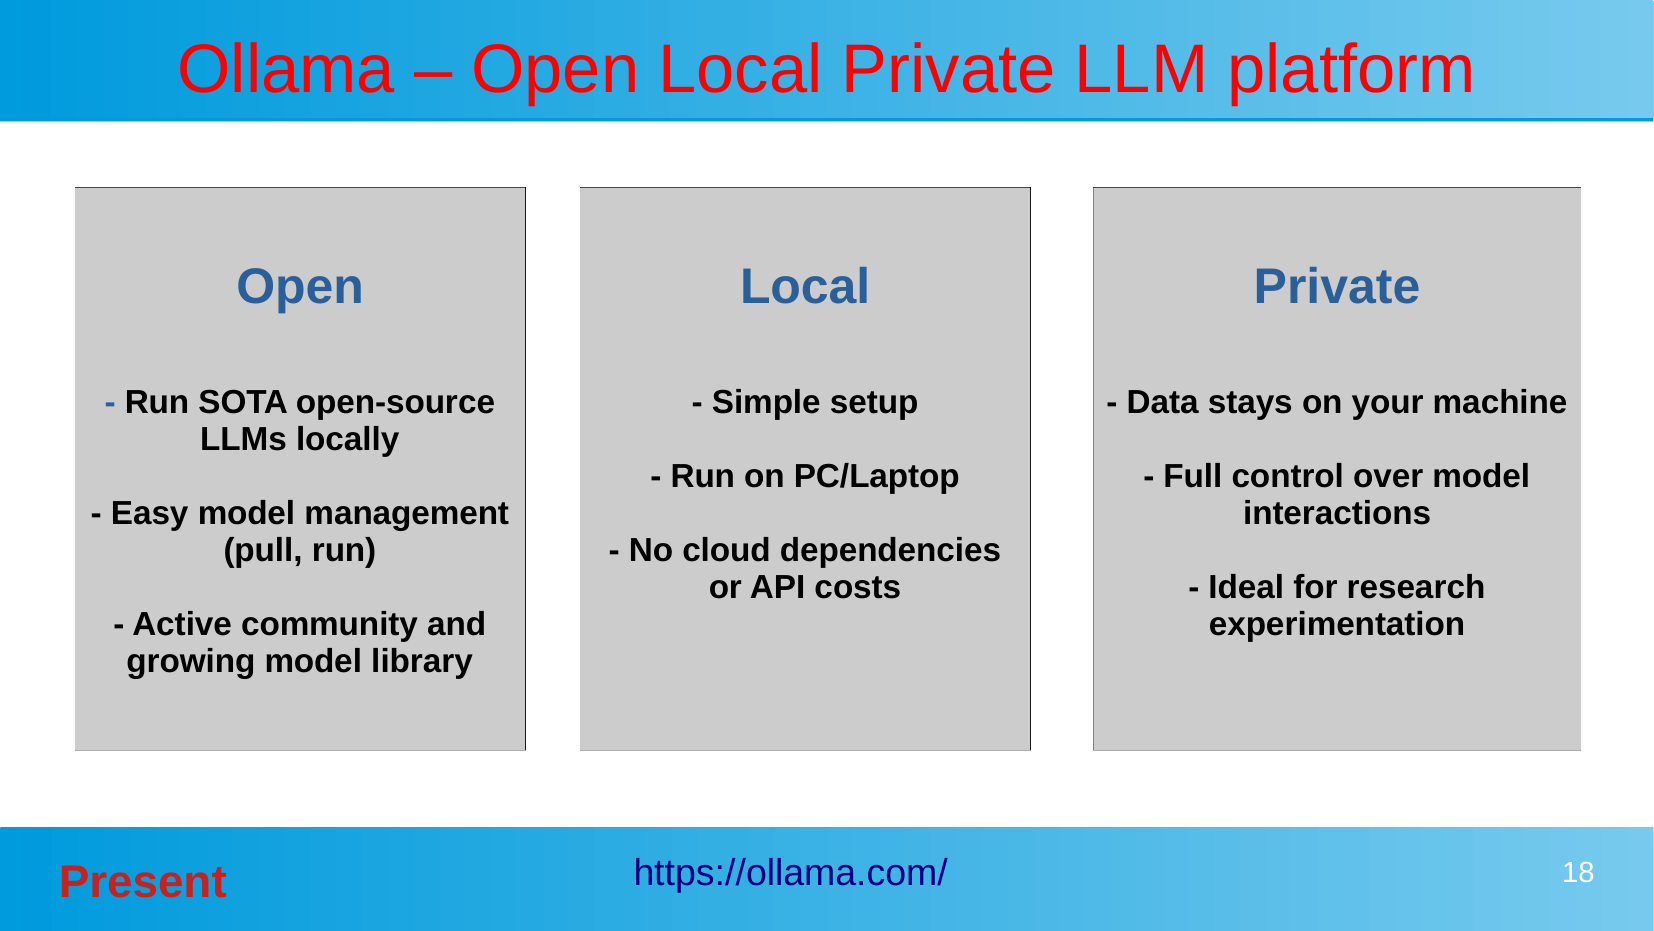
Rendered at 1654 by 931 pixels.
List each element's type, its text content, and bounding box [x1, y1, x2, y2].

text_box https://ollama.com/ [618, 844, 1126, 901]
title Ollama – Open Local Private LLM platform [59, 29, 1595, 108]
title Local - Simple setup - Run on PC/Laptop - No cloud dependencies or API costs [580, 187, 1031, 751]
title Open - Run SOTA open-source LLMs locally - Easy model management (pull, run) - Active community and growing model library [75, 187, 526, 751]
title Private - Data stays on your machine - Full control over model interactions - Ideal for research experimentation [1093, 187, 1581, 751]
